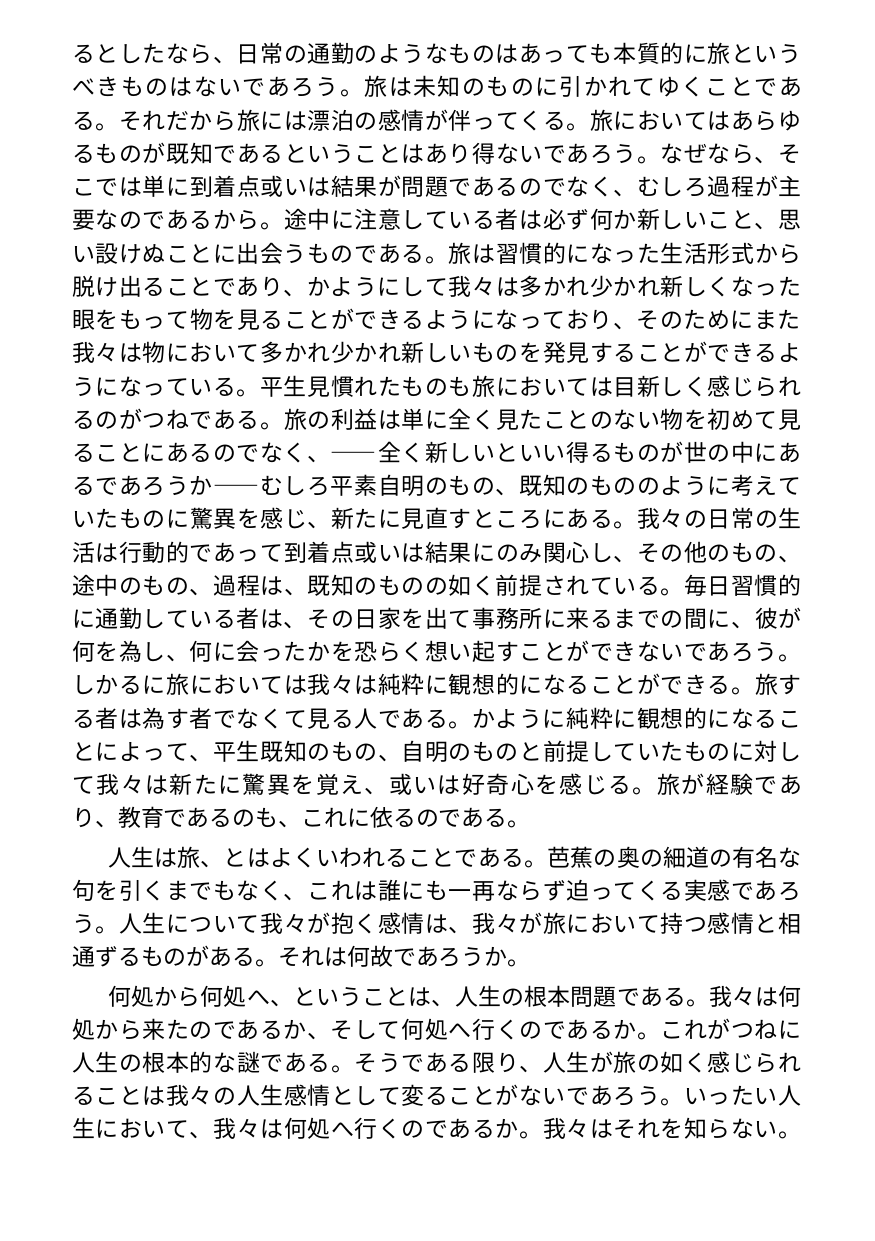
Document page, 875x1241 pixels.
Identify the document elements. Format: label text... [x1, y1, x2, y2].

text るとしたなら、日常の通勤のようなものはあっても本質的に旅というべきものはないであろう。旅は未知のものに引かれてゆくことである。それだから旅には漂泊の感情が伴ってくる。旅においてはあらゆるものが既知であるということはあり得ないであろう。なぜなら、そこでは単に到着点或いは結果が問題であるのでなく、むしろ過程が主要なのであるから。途中に注意している者は必ず何か新しいこと、思い設けぬことに出会うものである。旅は習慣的になった生活形式から脱け出ることであり、かようにして我々は多かれ少かれ新しくなった眼をもって物を見ることができるようになっており、そのためにまた我々は物において多かれ少かれ新しいものを発見することができるようになっている。平生見慣れたものも旅においては目新しく感じられるのがつねである。旅の利益は単に全く見たことのない物を初めて見ることにあるのでなく、――全く新しいといい得るものが世の中にあるであろうか――むしろ平素自明のもの、既知のもののように考えていたものに驚異を感じ、新たに見直すところにある。我々の日常の生活は行動的であって到着点或いは結果にのみ関心し、その他のもの、途中のもの、過程は、既知のものの如く前提されている。毎日習慣的に通勤している者は、その日家を出て事務所に来るまでの間に、彼が何を為し、何に会ったかを恐らく想い起すことができないであろう。しかるに旅においては我々は純粋に観想的になることができる。旅する者は為す者でなくて見る人である。かように純粋に観想的になることによって、平生既知のもの、自明のものと前提していたものに対して我々は新たに驚異を覚え、或いは好奇心を感じる。旅が経験であり、教育であるのも、これに依るのである。 [72, 36, 802, 833]
text 人生は旅、とはよくいわれることである。芭蕉の奥の細道の有名な句を引くまでもなく、これは誰にも一再ならず迫ってくる実感であろう。人生について我々が抱く感情は、我々が旅において持つ感情と相通ずるものがある。それは何故であろうか。 [72, 839, 802, 972]
text 何処から何処へ、ということは、人生の根本問題である。我々は何処から来たのであるか、そして何処へ行くのであるか。これがつねに人生の根本的な謎である。そうである限り、人生が旅の如く感じられることは我々の人生感情として変ることがないであろう。いったい人生において、我々は何処へ行くのであるか。我々はそれを知らない。 [72, 978, 802, 1144]
